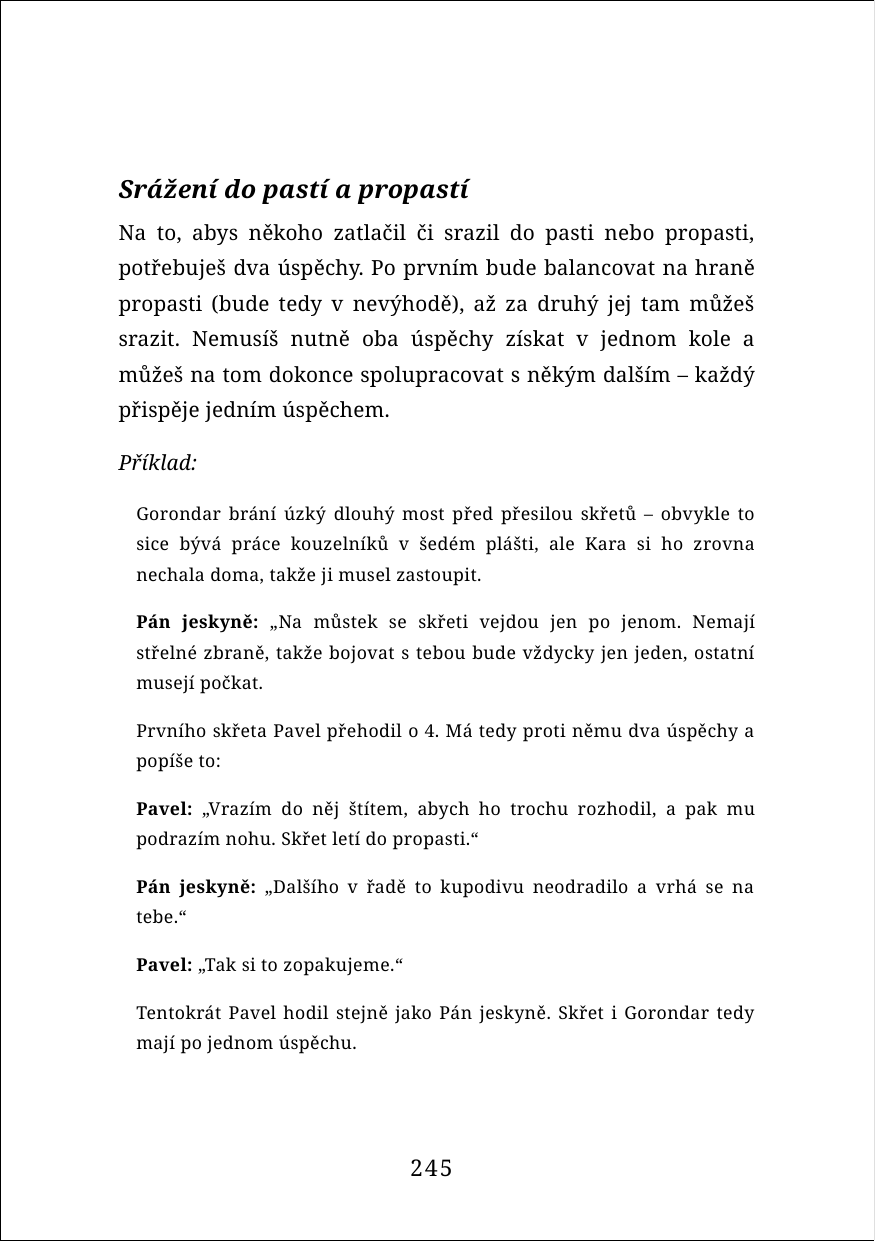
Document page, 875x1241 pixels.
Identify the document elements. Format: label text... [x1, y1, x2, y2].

text Příklad: [118, 448, 756, 477]
text Pán jeskyně: „Dalšího v řadě to kupodivu neodradilo a vrhá se na tebe.“ [136, 874, 756, 929]
text Tentokrát Pavel hodil stejně jako Pán jeskyně. Skřet i Gorondar tedy mají po jednom úspěchu. [136, 1001, 756, 1055]
subtitle Srážení do pastí a propastí [118, 172, 756, 206]
text Gorondar brání úzký dlouhý most před přesilou skřetů – obvykle to sice bývá práce kouzelníků v šedém plášti, ale Kara si ho zrovna nechala doma, takže ji musel zastoupit. [136, 502, 756, 586]
text Pavel: „Vrazím do něj štítem, abych ho trochu rozhodil, a pak mu podrazím nohu. Skřet letí do propasti.“ [136, 796, 756, 851]
text Prvního skřeta Pavel přehodil o 4. Má tedy proti němu dva úspěchy a popíše to: [136, 718, 756, 773]
text Pavel: „Tak si to zopakujeme.“ [136, 953, 756, 977]
text Pán jeskyně: „Na můstek se skřeti vejdou jen po jenom. Nemají střelné zbraně, takže bojovat s tebou bude vždycky jen jeden, ostatní musejí počkat. [136, 610, 756, 694]
text Na to, abys někoho zatlačil či srazil do pasti nebo propasti, potřebuješ dva úspěchy. Po prvním bude balancovat na hraně propasti (bude tedy v nevýhodě), až za druhý jej tam můžeš srazit. Nemusíš nutně oba úspěchy získat v jednom kole a můžeš na tom dokonce spolupracovat s někým dalším – každý přispěje jedním úspěchem. [118, 218, 756, 424]
